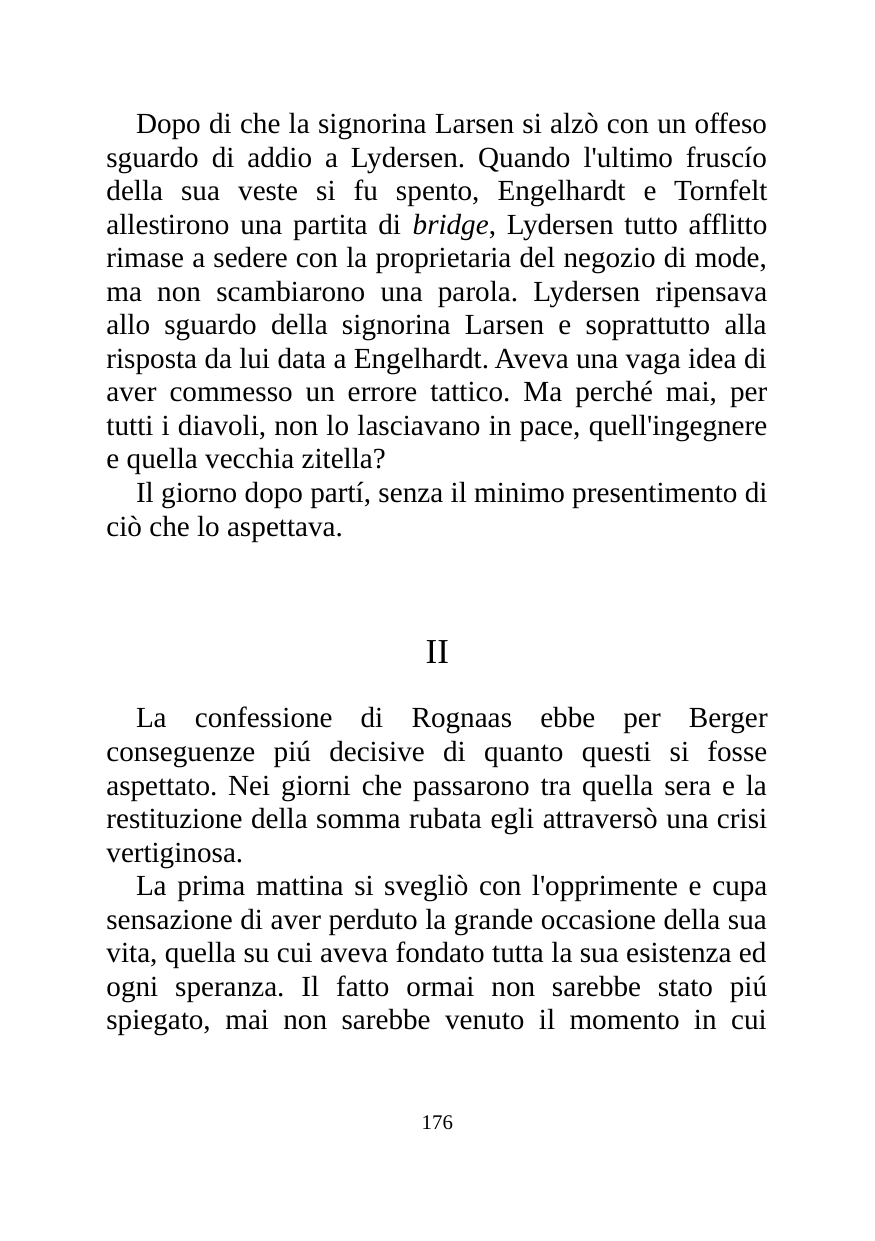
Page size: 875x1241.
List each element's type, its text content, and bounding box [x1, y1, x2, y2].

text Il giorno dopo partí, senza il minimo presentimento di ciò che lo aspettava. [106, 475, 768, 542]
text La prima mattina si svegliò con l'opprimente e cupa sensazione di aver perduto la grande occasione della sua vita, quella su cui aveva fondato tutta la sua esistenza ed ogni speranza. Il fatto ormai non sarebbe stato piú spiegato, mai non sarebbe venuto il momento in cui [106, 868, 768, 1036]
subtitle II [106, 631, 768, 671]
text Dopo di che la signorina Larsen si alzò con un offeso sguardo di addio a Lydersen. Quando l'ultimo fruscío della sua veste si fu spento, Engelhardt e Tornfelt allestirono una partita di bridge, Lydersen tutto afflitto rimase a sedere con la proprietaria del negozio di mode, ma non scambiarono una parola. Lydersen ripensava allo sguardo della signorina Larsen e soprattutto alla risposta da lui data a Engelhardt. Aveva una vaga idea di aver commesso un errore tattico. Ma perché mai, per tutti i diavoli, non lo lasciavano in pace, quell'ingegnere e quella vecchia zitella? [106, 106, 768, 475]
text La confessione di Rognaas ebbe per Berger conseguenze piú decisive di quanto questi si fosse aspettato. Nei giorni che passarono tra quella sera e la restituzione della somma rubata egli attraversò una crisi vertiginosa. [106, 701, 768, 868]
